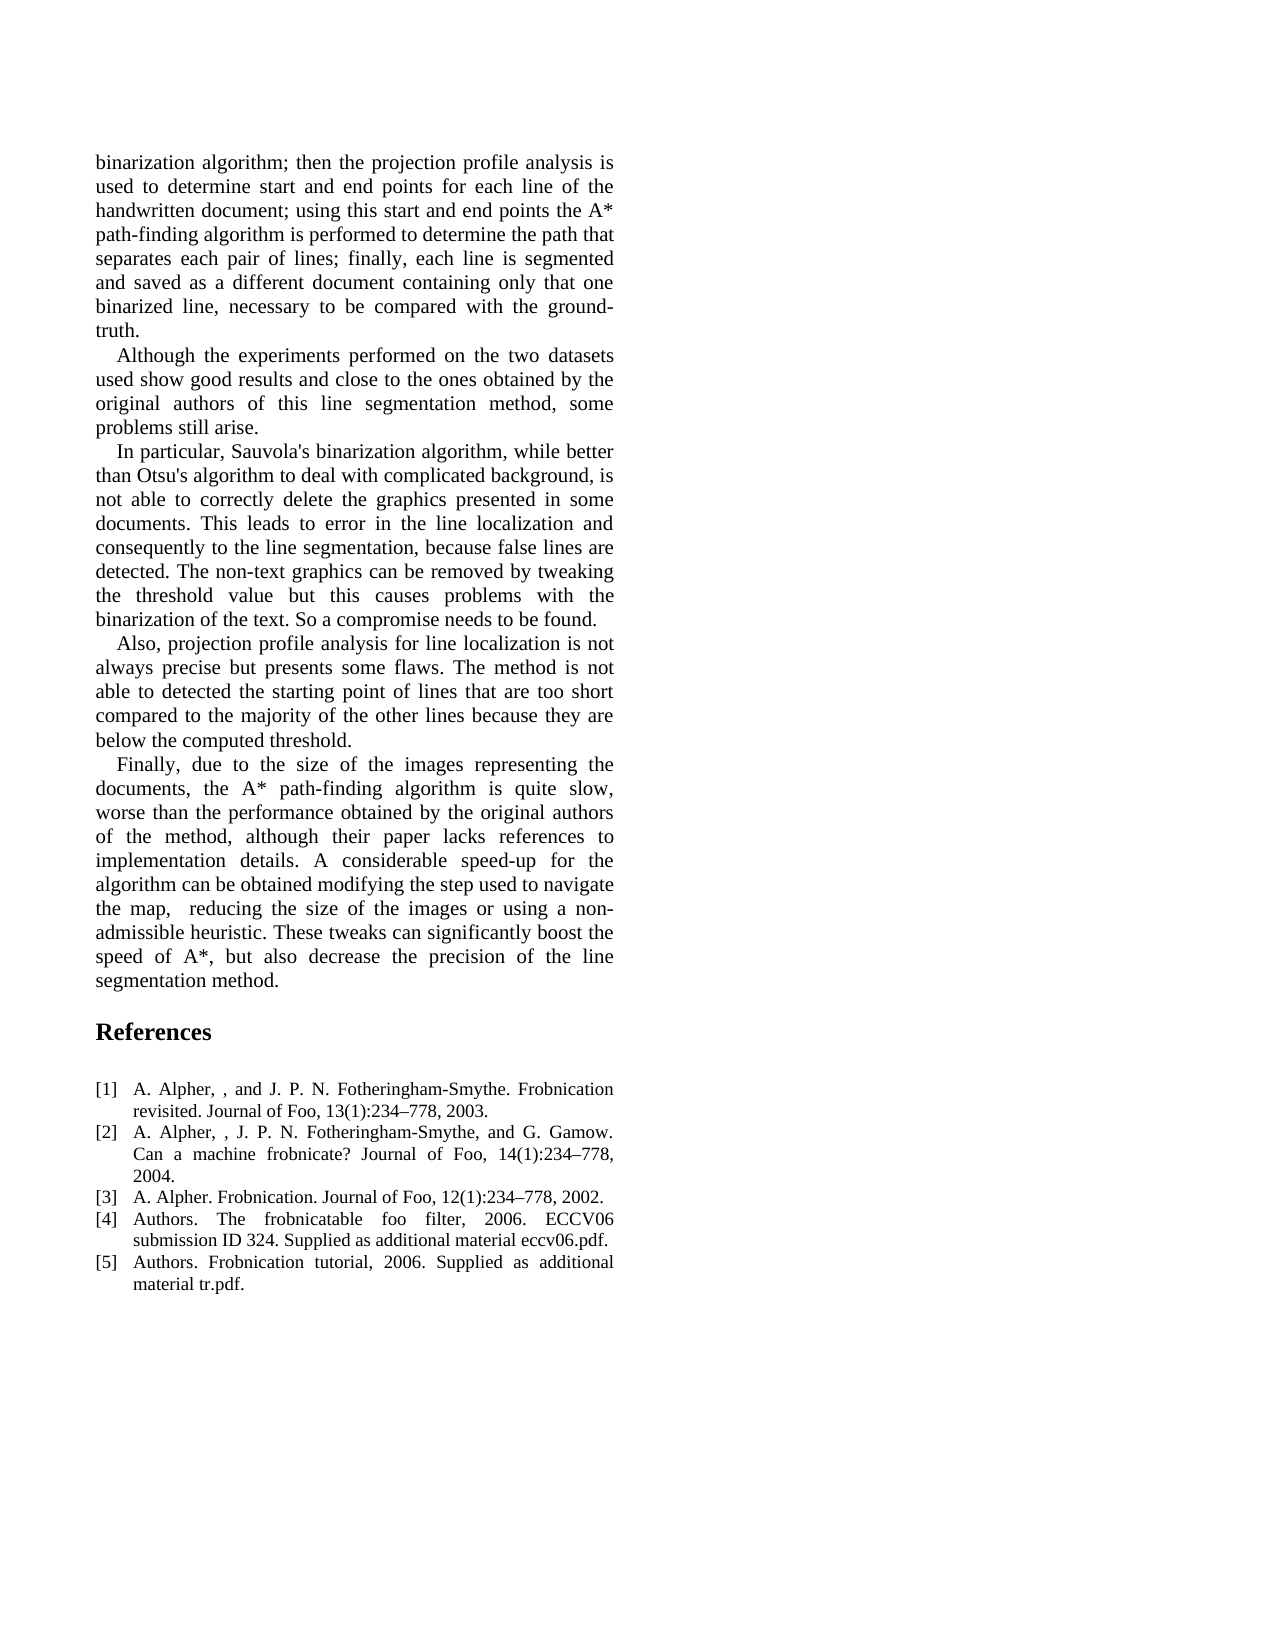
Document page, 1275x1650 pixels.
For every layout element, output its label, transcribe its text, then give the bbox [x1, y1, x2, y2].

text binarization algorithm; then the projection profile analysis is used to determine start and end points for each line of the handwritten document; using this start and end points the A* path-finding algorithm is performed to determine the path that separates each pair of lines; finally, each line is segmented and saved as a different document containing only that one binarized line, necessary to be compared with the ground-truth. [95, 150, 614, 342]
list A. Alpher, , and J. P. N. Fotheringham-Smythe. Frobnication revisited. Journal of Foo, 13(1):234–778, 2003. [95, 1078, 614, 1121]
text Although the experiments performed on the two datasets used show good results and close to the ones obtained by the original authors of this line segmentation method, some problems still arise. [95, 342, 614, 439]
list A. Alpher. Frobnication. Journal of Foo, 12(1):234–778, 2002. [95, 1186, 614, 1208]
text In particular, Sauvola's binarization algorithm, while better than Otsu's algorithm to deal with complicated background, is not able to correctly delete the graphics presented in some documents. This leads to error in the line localization and consequently to the line segmentation, because false lines are detected. The non-text graphics can be removed by tweaking the threshold value but this causes problems with the binarization of the text. So a compromise needs to be found. [95, 439, 614, 631]
list Authors. Frobnication tutorial, 2006. Supplied as additional material tr.pdf. [95, 1251, 614, 1294]
list Authors. The frobnicatable foo filter, 2006. ECCV06 submission ID 324. Supplied as additional material eccv06.pdf. [95, 1208, 614, 1251]
subtitle References [95, 1017, 614, 1046]
text Finally, due to the size of the images representing the documents, the A* path-finding algorithm is quite slow, worse than the performance obtained by the original authors of the method, although their paper lacks references to implementation details. A considerable speed-up for the algorithm can be obtained modifying the step used to navigate the map, reducing the size of the images or using a non-admissible heuristic. These tweaks can significantly boost the speed of A*, but also decrease the precision of the line segmentation method. [95, 752, 614, 992]
text Also, projection profile analysis for line localization is not always precise but presents some flaws. The method is not able to detected the starting point of lines that are too short compared to the majority of the other lines because they are below the computed threshold. [95, 631, 614, 752]
list A. Alpher, , J. P. N. Fotheringham-Smythe, and G. Gamow. Can a machine frobnicate? Journal of Foo, 14(1):234–778, 2004. [95, 1121, 614, 1186]
